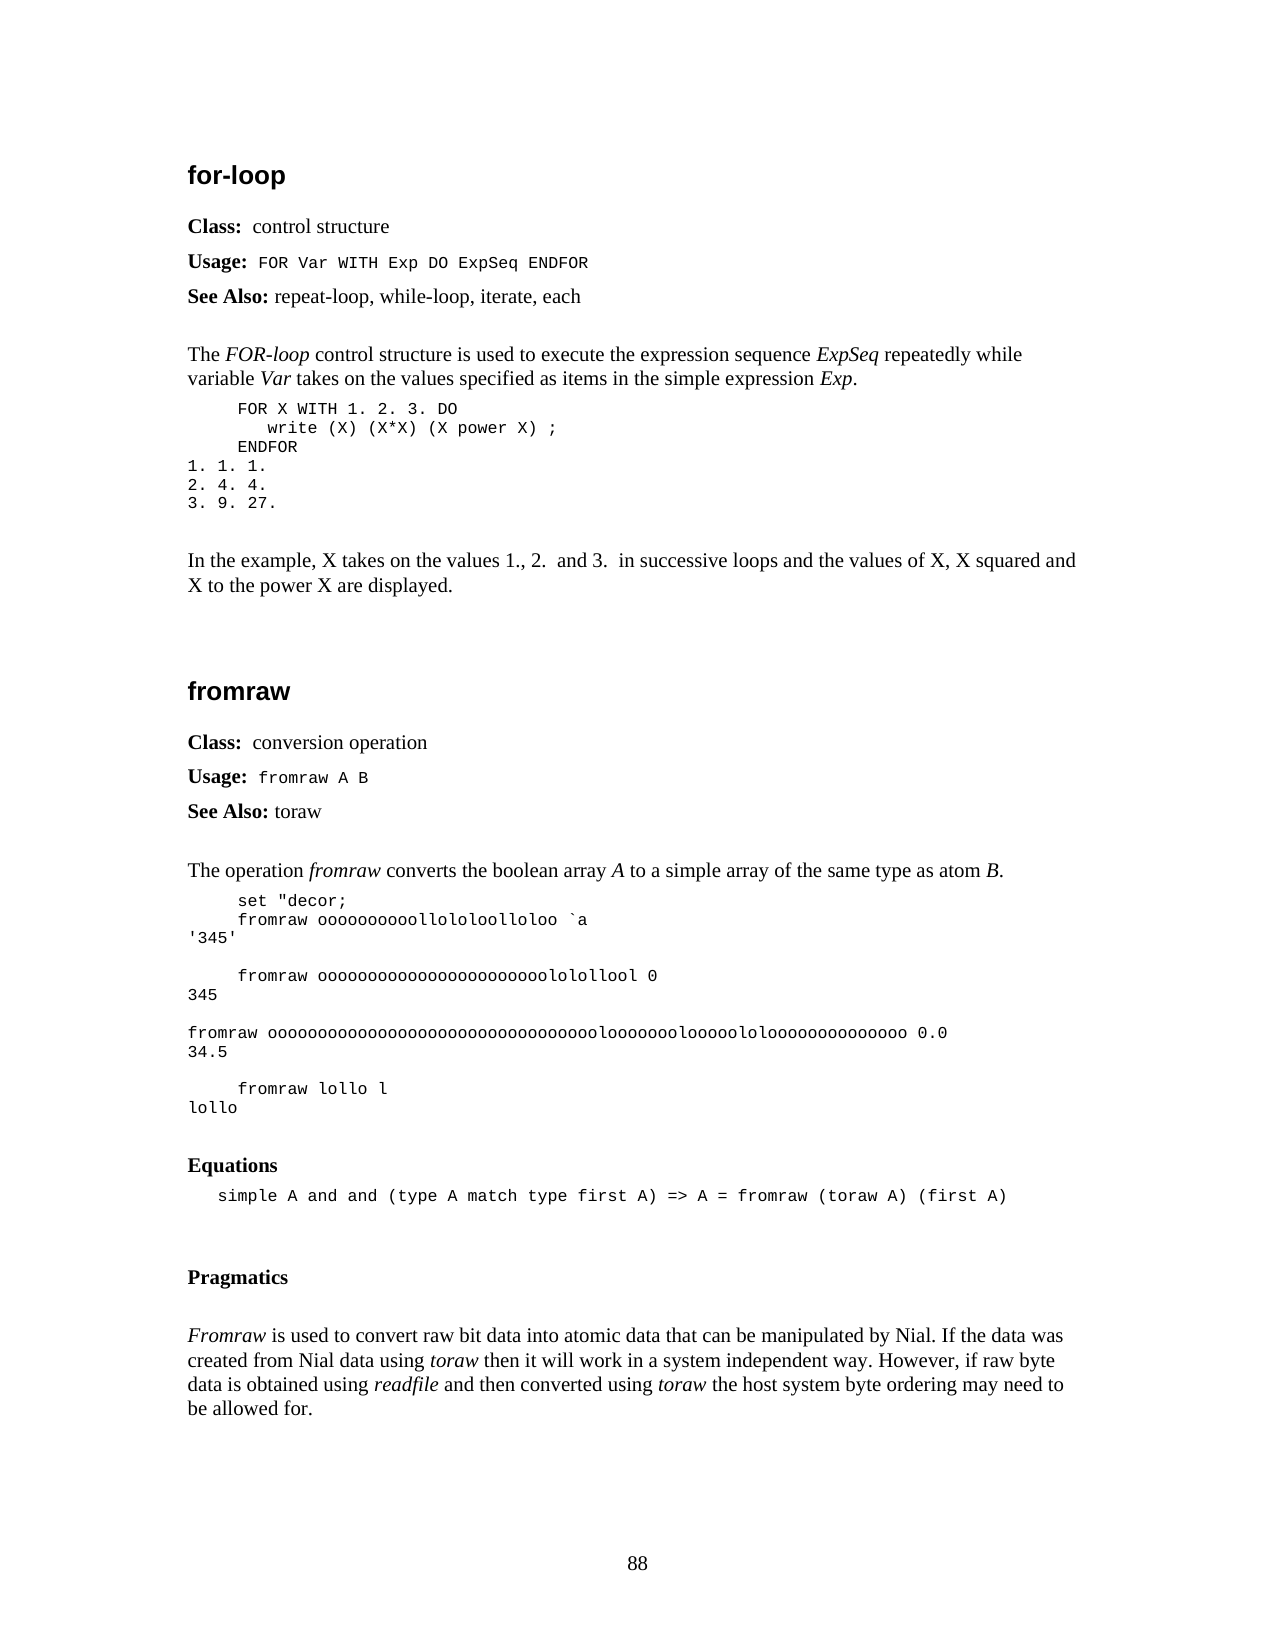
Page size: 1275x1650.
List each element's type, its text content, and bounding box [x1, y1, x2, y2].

text The FOR-loop control structure is used to execute the expression sequence ExpSeq repeatedly while variable Var takes on the values specified as items in the simple expression Exp. [187, 342, 1087, 390]
text set "decor; fromraw oooooooooollololoolloloo `a '345' fromraw ooooooooooooooooooooooololollool 0 345 fromraw ooooooooooooooooooooooooooooooooolooooooolooooololoooooooooooooo 0.0 34.5 fromraw lollo l lollo [187, 892, 1087, 1143]
text See Also: toraw [187, 799, 1087, 847]
text Pragmatics [187, 1265, 1087, 1313]
text simple A and and (type A match type first A) => A = fromraw (toraw A) (first A) [187, 1187, 1087, 1254]
text Class: conversion operation [187, 730, 1087, 754]
text See Also: repeat-loop, while-loop, iterate, each [187, 284, 1087, 332]
text fromraw [187, 676, 1087, 706]
text The operation fromraw converts the boolean array A to a simple array of the same type as atom B. [187, 858, 1087, 882]
text Usage: fromraw A B [187, 764, 1087, 789]
text In the example, X takes on the values 1., 2. and 3. in successive loops and the values of X, X squared and X to the power X are displayed. [187, 548, 1087, 597]
text Class: control structure [187, 214, 1087, 238]
text for-loop [187, 160, 1087, 190]
text Equations [187, 1153, 1087, 1177]
text FOR X WITH 1. 2. 3. DO write (X) (X*X) (X power X) ; ENDFOR 1. 1. 1. 2. 4. 4. 3. 9. 27. [187, 401, 1087, 538]
text Fromraw is used to convert raw bit data into atomic data that can be manipulated by Nial. If the data was created from Nial data using toraw then it will work in a system independent way. However, if raw byte data is obtained using readfile and then converted using toraw the host system byte ordering may need to be allowed for. [187, 1323, 1087, 1420]
text Usage: FOR Var WITH Exp DO ExpSeq ENDFOR [187, 249, 1087, 273]
